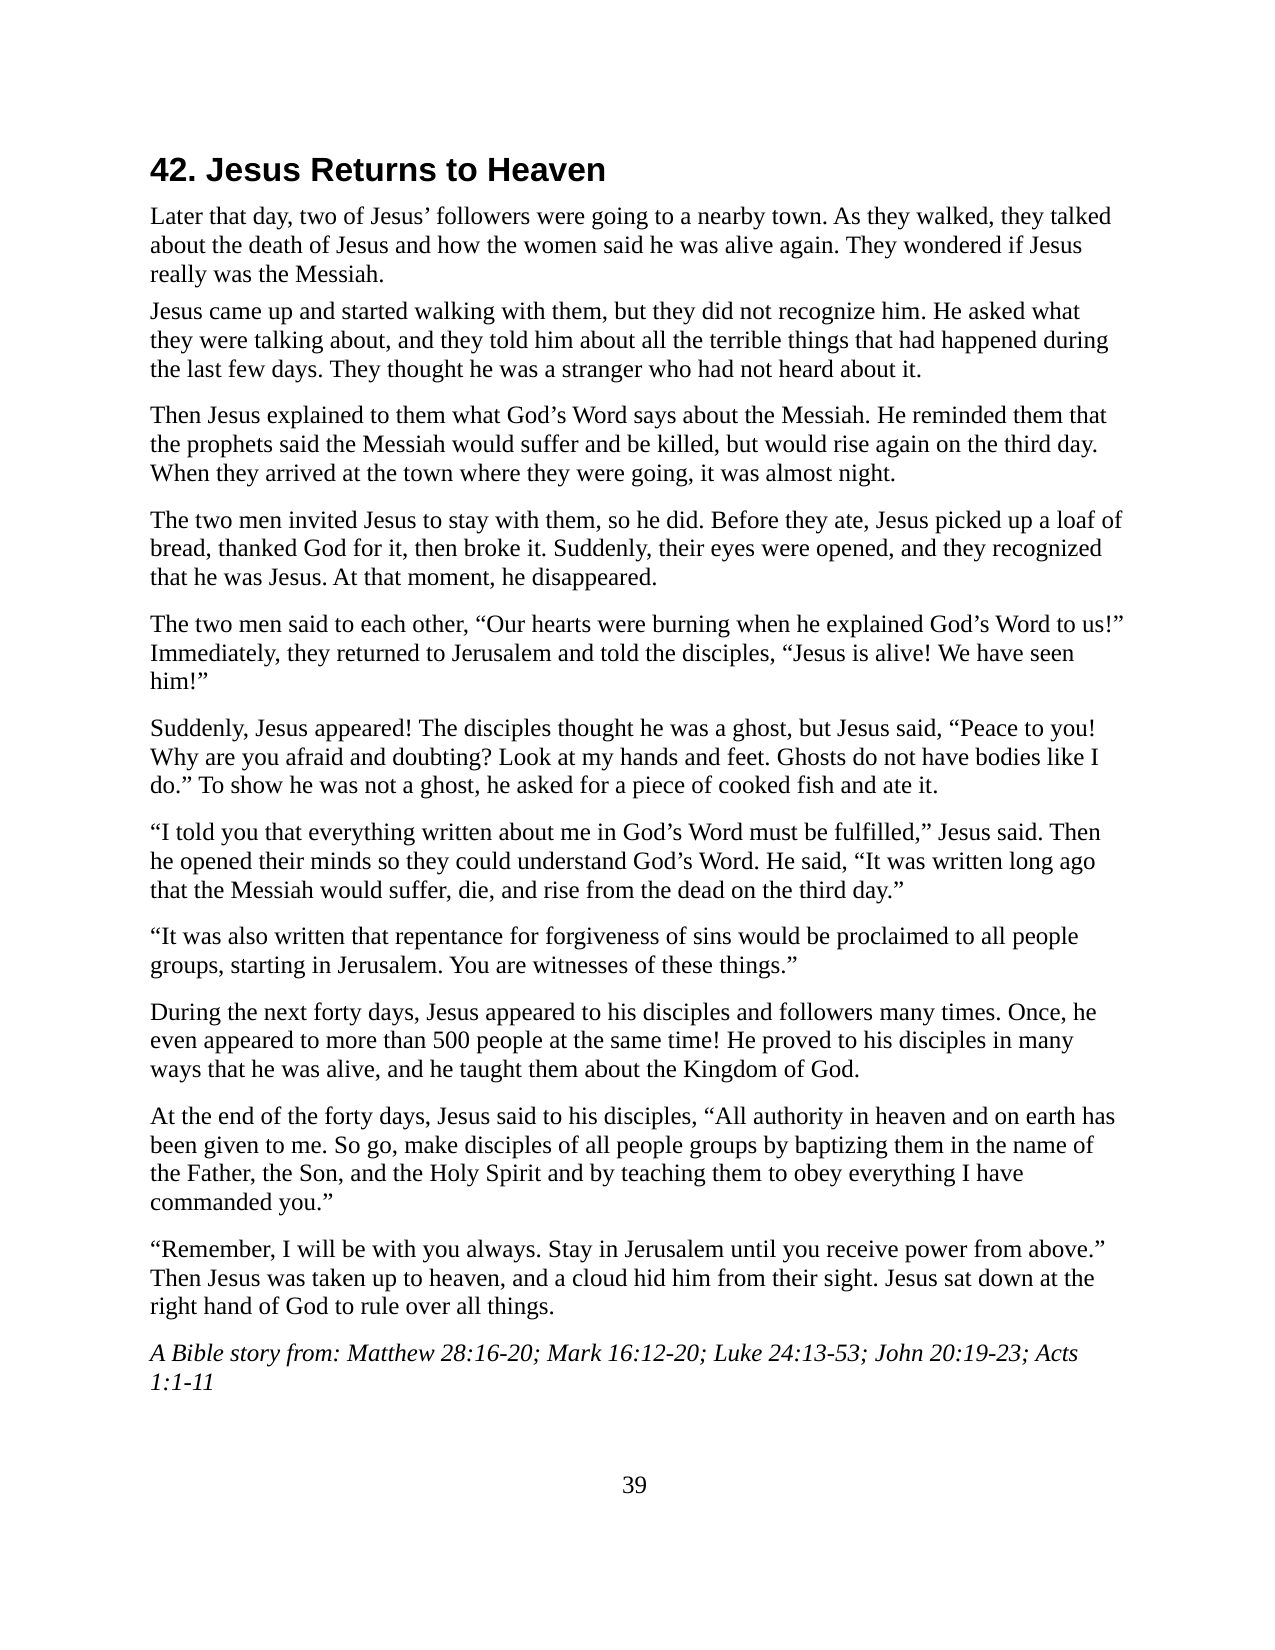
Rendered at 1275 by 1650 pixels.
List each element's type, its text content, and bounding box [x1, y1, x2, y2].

text “It was also written that repentance for forgiveness of sins would be proclaimed to all people groups, starting in Jerusalem. You are witnesses of these things.” [150, 921, 1125, 979]
text During the next forty days, Jesus appeared to his disciples and followers many times. Once, he even appeared to more than 500 people at the same time! He proved to his disciples in many ways that he was alive, and he taught them about the Kingdom of God. [150, 997, 1125, 1083]
text Later that day, two of Jesus’ followers were going to a nearby town. As they walked, they talked about the death of Jesus and how the women said he was alive again. They wondered if Jesus really was the Messiah. [150, 201, 1125, 287]
text Suddenly, Jesus appeared! The disciples thought he was a ghost, but Jesus said, “Peace to you! Why are you afraid and doubting? Look at my hands and feet. Ghosts do not have bodies like I do.” To show he was not a ghost, he asked for a piece of cooked fish and ate it. [150, 713, 1125, 799]
subtitle 42. Jesus Returns to Heaven [150, 150, 1125, 189]
text The two men said to each other, “Our hearts were burning when he explained God’s Word to us!” Immediately, they returned to Jerusalem and told the disciples, “Jesus is alive! We have seen him!” [150, 609, 1125, 695]
text Jesus came up and started walking with them, but they did not recognize him. He asked what they were talking about, and they told him about all the terrible things that had happened during the last few days. They thought he was a stranger who had not heard about it. [150, 296, 1125, 383]
text The two men invited Jesus to stay with them, so he did. Before they ate, Jesus picked up a loaf of bread, thanked God for it, then broke it. Suddenly, their eyes were opened, and they recognized that he was Jesus. At that moment, he disappeared. [150, 505, 1125, 591]
text At the end of the forty days, Jesus said to his disciples, “All authority in heaven and on earth has been given to me. So go, make disciples of all people groups by baptizing them in the name of the Father, the Son, and the Holy Spirit and by teaching them to obey everything I have commanded you.” [150, 1101, 1125, 1216]
text “I told you that everything written about me in God’s Word must be fulfilled,” Jesus said. Then he opened their minds so they could understand God’s Word. He said, “It was written long ago that the Messiah would suffer, die, and rise from the dead on the third day.” [150, 817, 1125, 903]
text “Remember, I will be with you always. Stay in Jerusalem until you receive power from above.” Then Jesus was taken up to heaven, and a cloud hid him from their sight. Jesus sat down at the right hand of God to rule over all things. [150, 1234, 1125, 1320]
text Then Jesus explained to them what God’s Word says about the Messiah. He reminded them that the prophets said the Messiah would suffer and be killed, but would rise again on the third day. When they arrived at the town where they were going, it was almost night. [150, 401, 1125, 487]
text A Bible story from: Matthew 28:16-20; Mark 16:12-20; Luke 24:13-53; John 20:19-23; Acts 1:1-11 [150, 1338, 1125, 1396]
